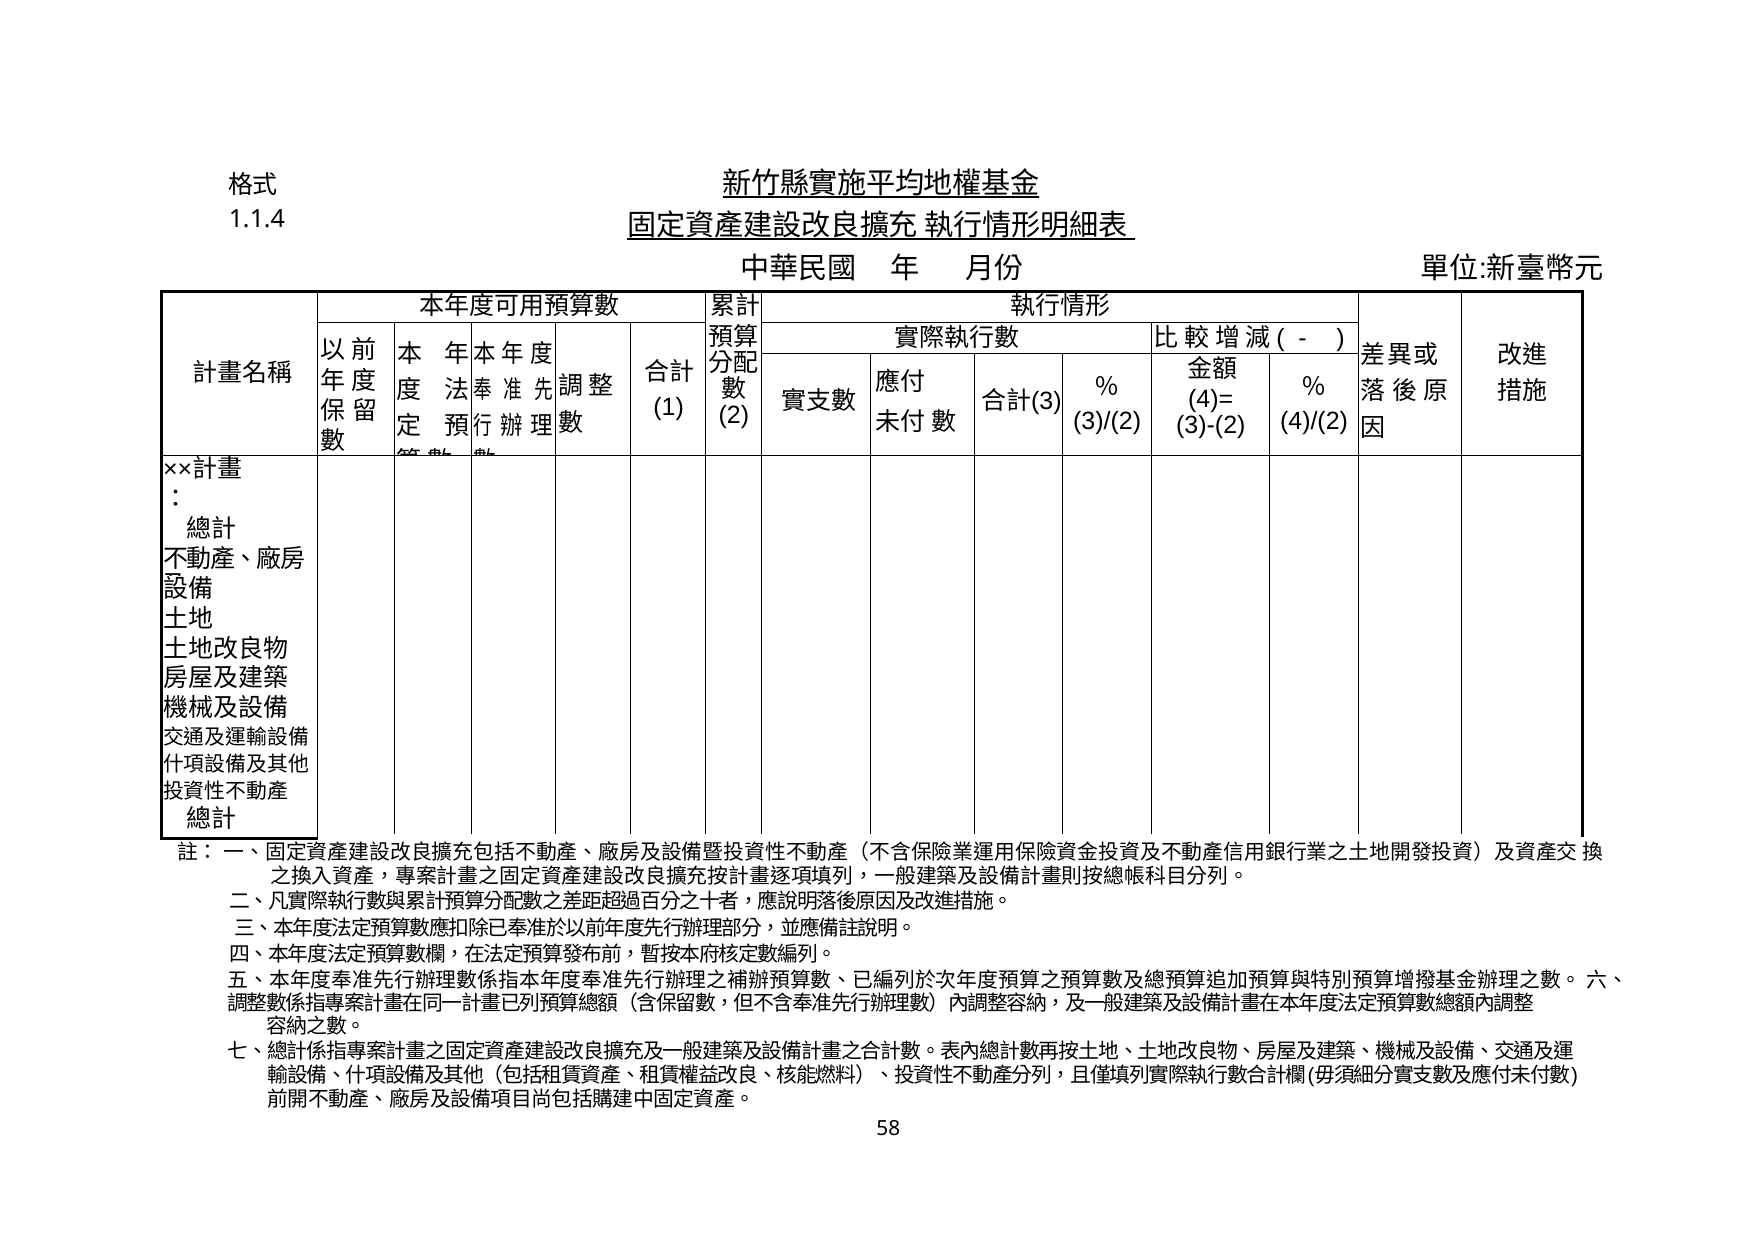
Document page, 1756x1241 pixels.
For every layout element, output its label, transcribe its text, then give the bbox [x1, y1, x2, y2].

table_cell 應付 未付 數 [871, 354, 974, 455]
table_cell [1358, 456, 1462, 837]
table_cell 合計(3) [975, 354, 1062, 455]
text 新竹縣實施平均地權基金 [635, 165, 1611, 201]
table_cell 投資性不動產 [163, 779, 317, 806]
text 格式1.1.4 [228, 165, 324, 235]
table_cell [471, 456, 555, 837]
table_cell 不動產、廠房及 [163, 545, 317, 575]
table_cell ： [163, 486, 317, 516]
table_header 累計 [706, 293, 761, 322]
table_header 差異或落 後 原 因 [1359, 293, 1461, 455]
table_cell 本 年 度 奉准先 行 辦 理 數 [472, 323, 555, 455]
table_cell [318, 456, 394, 837]
table_cell 什項設備及其他 [163, 752, 317, 779]
text 固定資產建設改良擴充 執行情形明細表 [617, 201, 1146, 244]
table_cell ％ (3)/(2) [1063, 354, 1151, 455]
table_cell [555, 456, 630, 837]
table_cell 交通及運輸設備 [163, 724, 317, 752]
table_cell 比 較 增 減 ( - ) [1152, 323, 1358, 353]
text 五、本年度奉准先行辦理數係指本年度奉准先行辦理之補辦預算數、已編列於次年度預算之預算數及總預算追加預算與特別預算增撥基金辦理之數。 六、調整數係指專案計畫在同一計畫已列預算總額（含保留數，但不含奉准先行辦理數）內調整容納，及一般建築及設備計畫在本年度法定預算數總額內調整 [227, 968, 1611, 1016]
table_header 改進 措施 [1462, 293, 1581, 455]
table_cell [762, 456, 871, 837]
table_cell 合計 (1) [631, 323, 705, 455]
table_cell ％ (4)/(2) [1270, 354, 1358, 455]
table_cell 房屋及建築 [163, 665, 317, 694]
table_cell 總計 [163, 516, 317, 545]
text 七、總計係指專案計畫之固定資產建設改良擴充及一般建築及設備計畫之合計數。表內總計數再按土地、土地改良物、房屋及建築、機械及設備、交通及運 輸設備、什項設備及其他（包括租賃資產、租賃權益改良、核能燃料）、投資性不動產分列，且僅填列實際執行數合計欄(毋須細分實支數及應付未付數) 前開不動產、廠房及設備項目尚包括購建中固定資產。 [227, 1040, 1579, 1112]
table_cell [1462, 456, 1581, 837]
table_cell 設備 [163, 575, 317, 605]
table_cell 總計 [163, 806, 317, 837]
text 註： 一、固定資產建設改良擴充包括不動產、廠房及設備暨投資性不動產（不含保險業運用保險資金投資及不動產信用銀行業之土地開發投資）及資產交 換之換入資產，專案計畫之固定資產建設改良擴充按計畫逐項填列，一般建築及設備計畫則按總帳科目分列。 [177, 840, 1611, 888]
table_cell 實支數 [762, 354, 870, 455]
table_cell [871, 456, 974, 837]
text 容納之數。 [266, 1016, 1611, 1037]
table_cell 土地 [163, 605, 317, 635]
table_header 本年度可用預算數 [318, 293, 705, 322]
table_cell ××計畫 [163, 456, 317, 486]
text 三、本年度法定預算數應扣除已奉准於以前年度先行辦理部分，並應備註說明。 [229, 914, 1515, 941]
table_cell [706, 456, 762, 837]
table_cell [1151, 456, 1269, 837]
table_cell 實際執行數 [762, 323, 1151, 353]
table_cell [630, 456, 706, 837]
table_cell 金額 (4)= (3)-(2) [1152, 354, 1269, 455]
table_cell 土地改良物 [163, 635, 317, 665]
table_cell [394, 456, 471, 837]
table_cell 機械及設備 [163, 695, 317, 724]
text 二、凡實際執行數與累計預算分配數之差距超過百分之十者，應說明落後原因及改進措施。 [229, 888, 1515, 914]
text 四、本年度法定預算數欄，在法定預算發布前，暫按本府核定數編列。 [229, 941, 1515, 967]
table_cell 本年度 法 定預算 數 [395, 323, 471, 455]
table_cell 以 前 年 度 保 留 數 [318, 323, 394, 455]
table_cell [1270, 456, 1358, 837]
text 中華民國 年 月份 單位:新臺幣元 [740, 244, 1611, 286]
table_cell 調 整 數 [556, 323, 630, 455]
table_cell [1063, 456, 1151, 837]
table_header 執行情形 [762, 293, 1358, 322]
table_cell [974, 456, 1063, 837]
table_header 計畫名稱 [163, 293, 317, 455]
table_cell 預算分配 數 (2) [706, 322, 761, 455]
